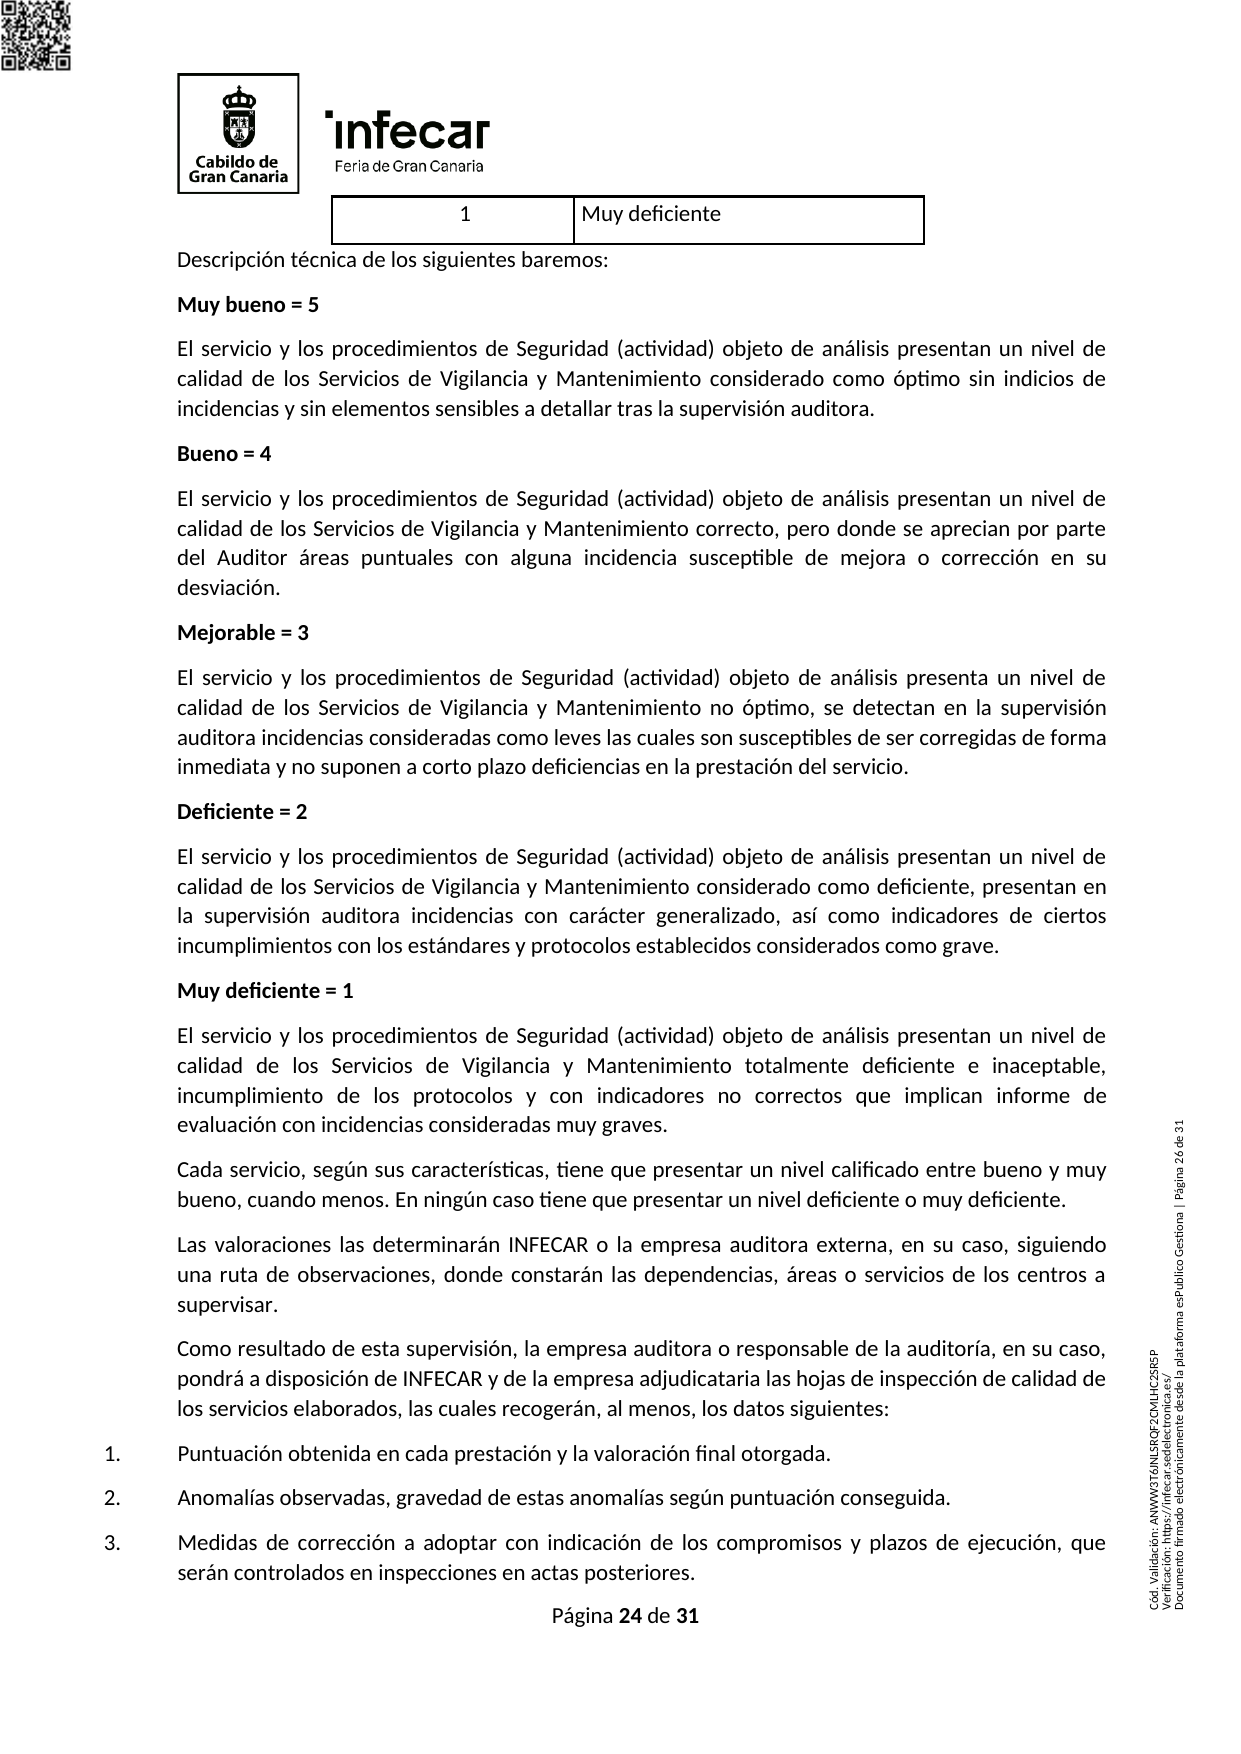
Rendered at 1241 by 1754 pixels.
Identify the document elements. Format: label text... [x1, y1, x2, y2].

text Como resultado de esta supervisión, la empresa auditora o responsable de la auditoría, en su caso, pondrá a disposición de INFECAR y de la empresa adjudicataria las hojas de inspección de calidad de los servicios elaborados, las cuales recogerán, al menos, los datos siguientes: [177, 1334, 1108, 1422]
text Mejorable = 3 [177, 618, 1108, 646]
text Bueno = 4 [177, 439, 1108, 467]
text El servicio y los procedimientos de Seguridad (actividad) objeto de análisis presentan un nivel de calidad de los Servicios de Vigilancia y Mantenimiento correcto, pero donde se aprecian por parte del Auditor áreas puntuales con alguna incidencia susceptible de mejora o corrección en su desviación. [177, 484, 1108, 601]
text El servicio y los procedimientos de Seguridad (actividad) objeto de análisis presenta un nivel de calidad de los Servicios de Vigilancia y Mantenimiento no óptimo, se detectan en la supervisión auditora incidencias consideradas como leves las cuales son susceptibles de ser corregidas de forma inmediata y no suponen a corto plazo deficiencias en la prestación del servicio. [177, 663, 1108, 781]
text El servicio y los procedimientos de Seguridad (actividad) objeto de análisis presentan un nivel de calidad de los Servicios de Vigilancia y Mantenimiento considerado como deficiente, presentan en la supervisión auditora incidencias con carácter generalizado, así como indicadores de ciertos incumplimientos con los estándares y protocolos establecidos considerados como grave. [177, 842, 1108, 959]
text El servicio y los procedimientos de Seguridad (actividad) objeto de análisis presentan un nivel de calidad de los Servicios de Vigilancia y Mantenimiento totalmente deficiente e inaceptable, incumplimiento de los protocolos y con indicadores no correctos que implican informe de evaluación con incidencias consideradas muy graves. [177, 1021, 1108, 1139]
text Muy bueno = 5 [177, 290, 1108, 318]
table_cell 1 [333, 198, 573, 243]
list Puntuación obtenida en cada prestación y la valoración final otorgada. [103, 1439, 1108, 1467]
list Medidas de corrección a adoptar con indicación de los compromisos y plazos de ejecución, que serán controlados en inspecciones en actas posteriores. [103, 1528, 1108, 1586]
text Las valoraciones las determinarán INFECAR o la empresa auditora externa, en su caso, siguiendo una ruta de observaciones, donde constarán las dependencias, áreas o servicios de los centros a supervisar. [177, 1230, 1108, 1318]
text Cada servicio, según sus características, tiene que presentar un nivel calificado entre bueno y muy bueno, cuando menos. En ningún caso tiene que presentar un nivel deficiente o muy deficiente. [177, 1155, 1108, 1213]
table_cell Muy deficiente [575, 198, 923, 243]
text El servicio y los procedimientos de Seguridad (actividad) objeto de análisis presentan un nivel de calidad de los Servicios de Vigilancia y Mantenimiento considerado como óptimo sin indicios de incidencias y sin elementos sensibles a detallar tras la supervisión auditora. [177, 334, 1108, 422]
list Anomalías observadas, gravedad de estas anomalías según puntuación conseguida. [103, 1483, 1108, 1512]
text Muy deficiente = 1 [177, 976, 1108, 1004]
text Deficiente = 2 [177, 797, 1108, 825]
text Descripción técnica de los siguientes baremos: [177, 245, 1108, 273]
